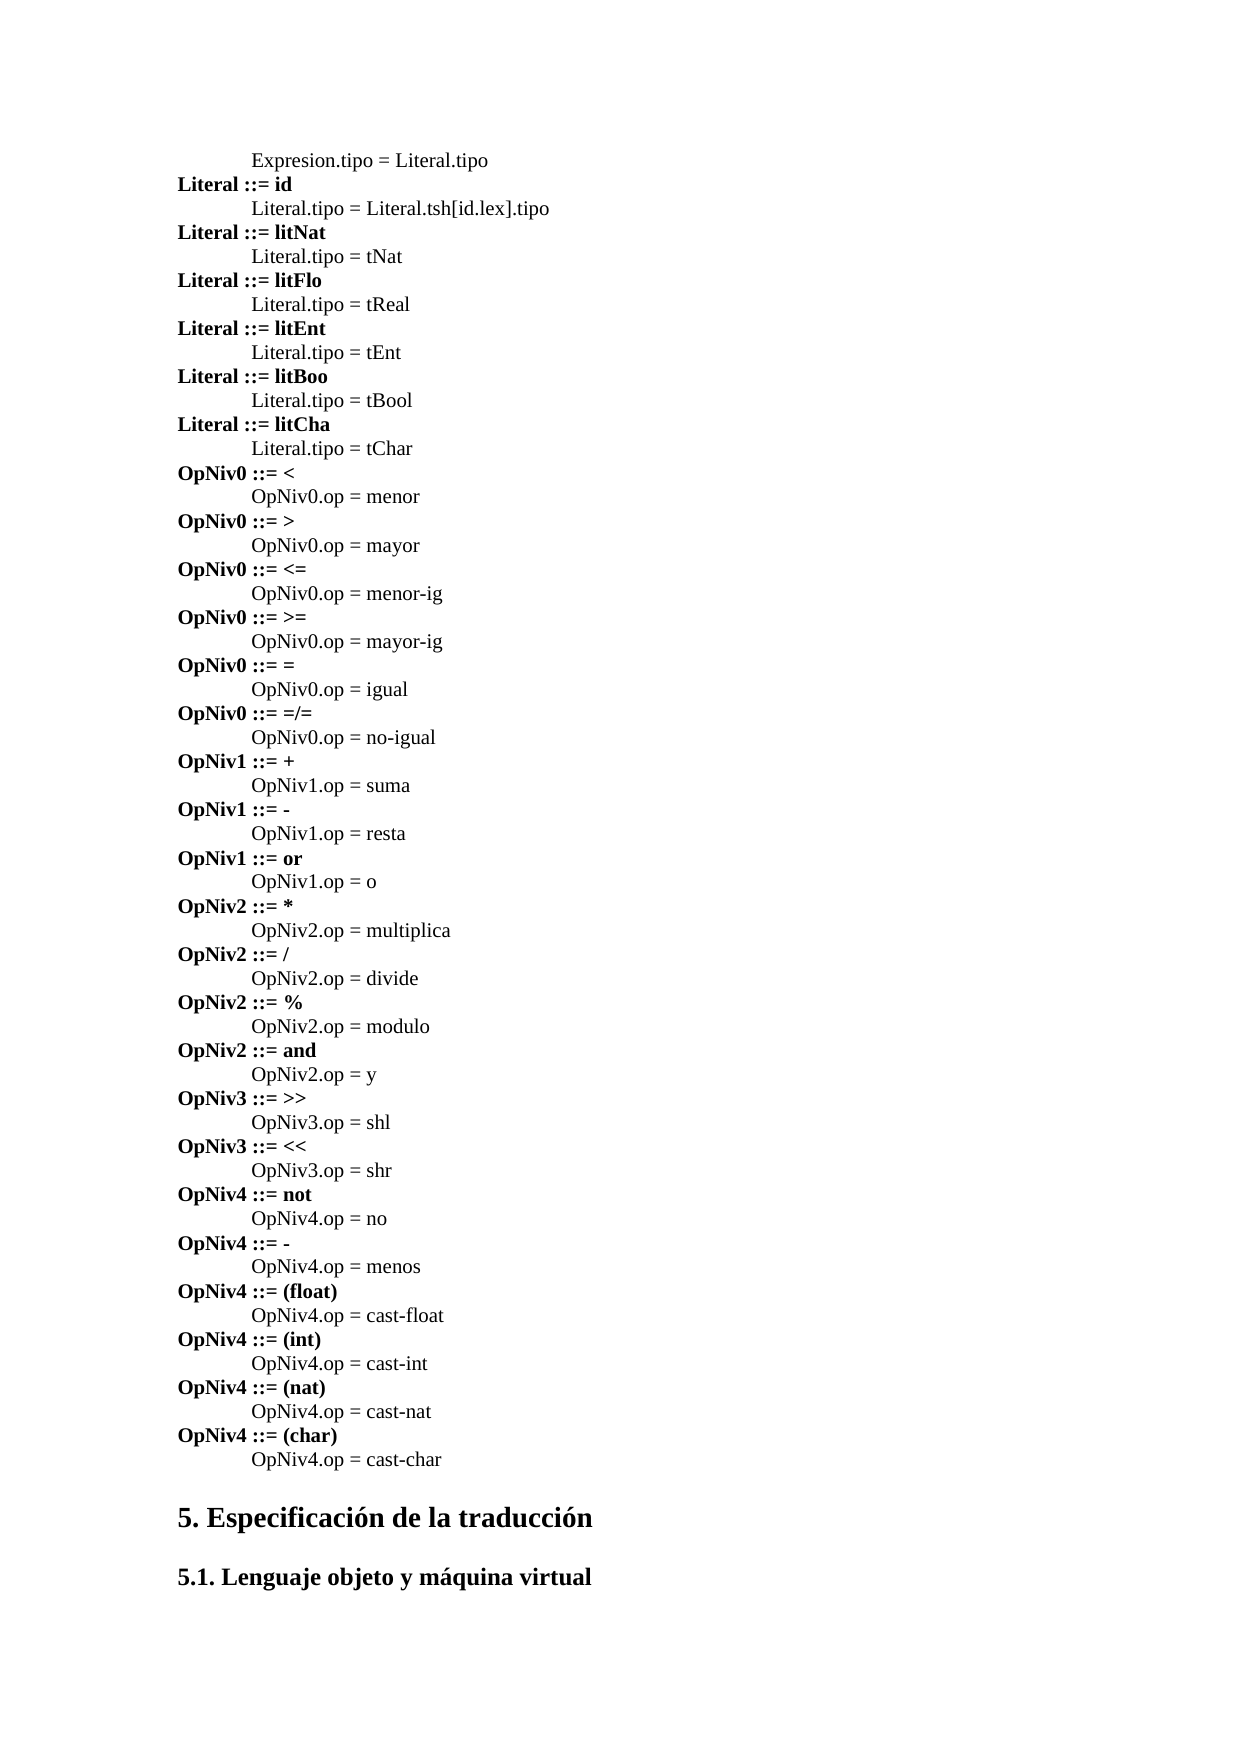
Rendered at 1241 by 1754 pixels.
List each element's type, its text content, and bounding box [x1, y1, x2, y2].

text Literal ::= litNat [177, 220, 1063, 244]
text OpNiv2 ::= and [177, 1038, 1063, 1062]
text OpNiv0.op = menor [177, 484, 1063, 508]
text OpNiv0 ::= > [177, 508, 1063, 533]
text OpNiv0.op = no-igual [177, 725, 1063, 749]
text OpNiv2 ::= * [177, 893, 1063, 918]
text OpNiv1 ::= - [177, 797, 1063, 821]
text 5.1. Lenguaje objeto y máquina virtual [177, 1562, 1063, 1591]
text Literal ::= litFlo [177, 268, 1063, 292]
text OpNiv4.op = no [177, 1206, 1063, 1230]
text OpNiv2.op = divide [177, 966, 1063, 990]
text OpNiv4 ::= (char) [177, 1423, 1063, 1447]
text OpNiv2.op = modulo [177, 1014, 1063, 1038]
text Literal.tipo = Literal.tsh[id.lex].tipo [177, 196, 1063, 220]
text OpNiv3.op = shl [177, 1110, 1063, 1134]
text OpNiv1.op = suma [177, 773, 1063, 797]
text Literal.tipo = tEnt [177, 340, 1063, 364]
text OpNiv0 ::= < [177, 460, 1063, 484]
text OpNiv1.op = resta [177, 821, 1063, 845]
text OpNiv3 ::= >> [177, 1086, 1063, 1110]
text Literal.tipo = tChar [177, 436, 1063, 460]
text OpNiv0 ::= = [177, 653, 1063, 677]
text OpNiv0 ::= <= [177, 557, 1063, 581]
text Literal.tipo = tBool [177, 388, 1063, 412]
text Literal ::= id [177, 172, 1063, 196]
text OpNiv2 ::= / [177, 942, 1063, 966]
text OpNiv4.op = menos [177, 1254, 1063, 1278]
text OpNiv1.op = o [177, 869, 1063, 893]
text Literal ::= litCha [177, 412, 1063, 436]
text OpNiv3.op = shr [177, 1158, 1063, 1182]
text Literal.tipo = tReal [177, 292, 1063, 316]
text Literal ::= litBoo [177, 364, 1063, 388]
text OpNiv3 ::= << [177, 1134, 1063, 1158]
text OpNiv4 ::= (nat) [177, 1375, 1063, 1399]
text Literal.tipo = tNat [177, 244, 1063, 268]
text OpNiv4 ::= - [177, 1230, 1063, 1254]
text OpNiv1 ::= or [177, 845, 1063, 869]
text OpNiv2 ::= % [177, 990, 1063, 1014]
text OpNiv0.op = mayor-ig [177, 629, 1063, 653]
text 5. Especificación de la traducción [177, 1500, 1063, 1533]
text OpNiv4 ::= not [177, 1182, 1063, 1206]
text OpNiv0 ::= >= [177, 605, 1063, 629]
text OpNiv0.op = mayor [177, 533, 1063, 557]
text OpNiv2.op = y [177, 1062, 1063, 1086]
text OpNiv4.op = cast-char [177, 1447, 1063, 1471]
text OpNiv0 ::= =/= [177, 701, 1063, 725]
text OpNiv0.op = menor-ig [177, 581, 1063, 605]
text OpNiv4.op = cast-int [177, 1351, 1063, 1375]
text OpNiv0.op = igual [177, 677, 1063, 701]
text OpNiv4 ::= (int) [177, 1327, 1063, 1351]
text OpNiv4.op = cast-nat [177, 1399, 1063, 1423]
text Expresion.tipo = Literal.tipo [177, 148, 1063, 172]
text OpNiv1 ::= + [177, 749, 1063, 773]
text OpNiv4 ::= (float) [177, 1278, 1063, 1303]
text OpNiv2.op = multiplica [177, 918, 1063, 942]
text OpNiv4.op = cast-float [177, 1303, 1063, 1327]
text Literal ::= litEnt [177, 316, 1063, 340]
